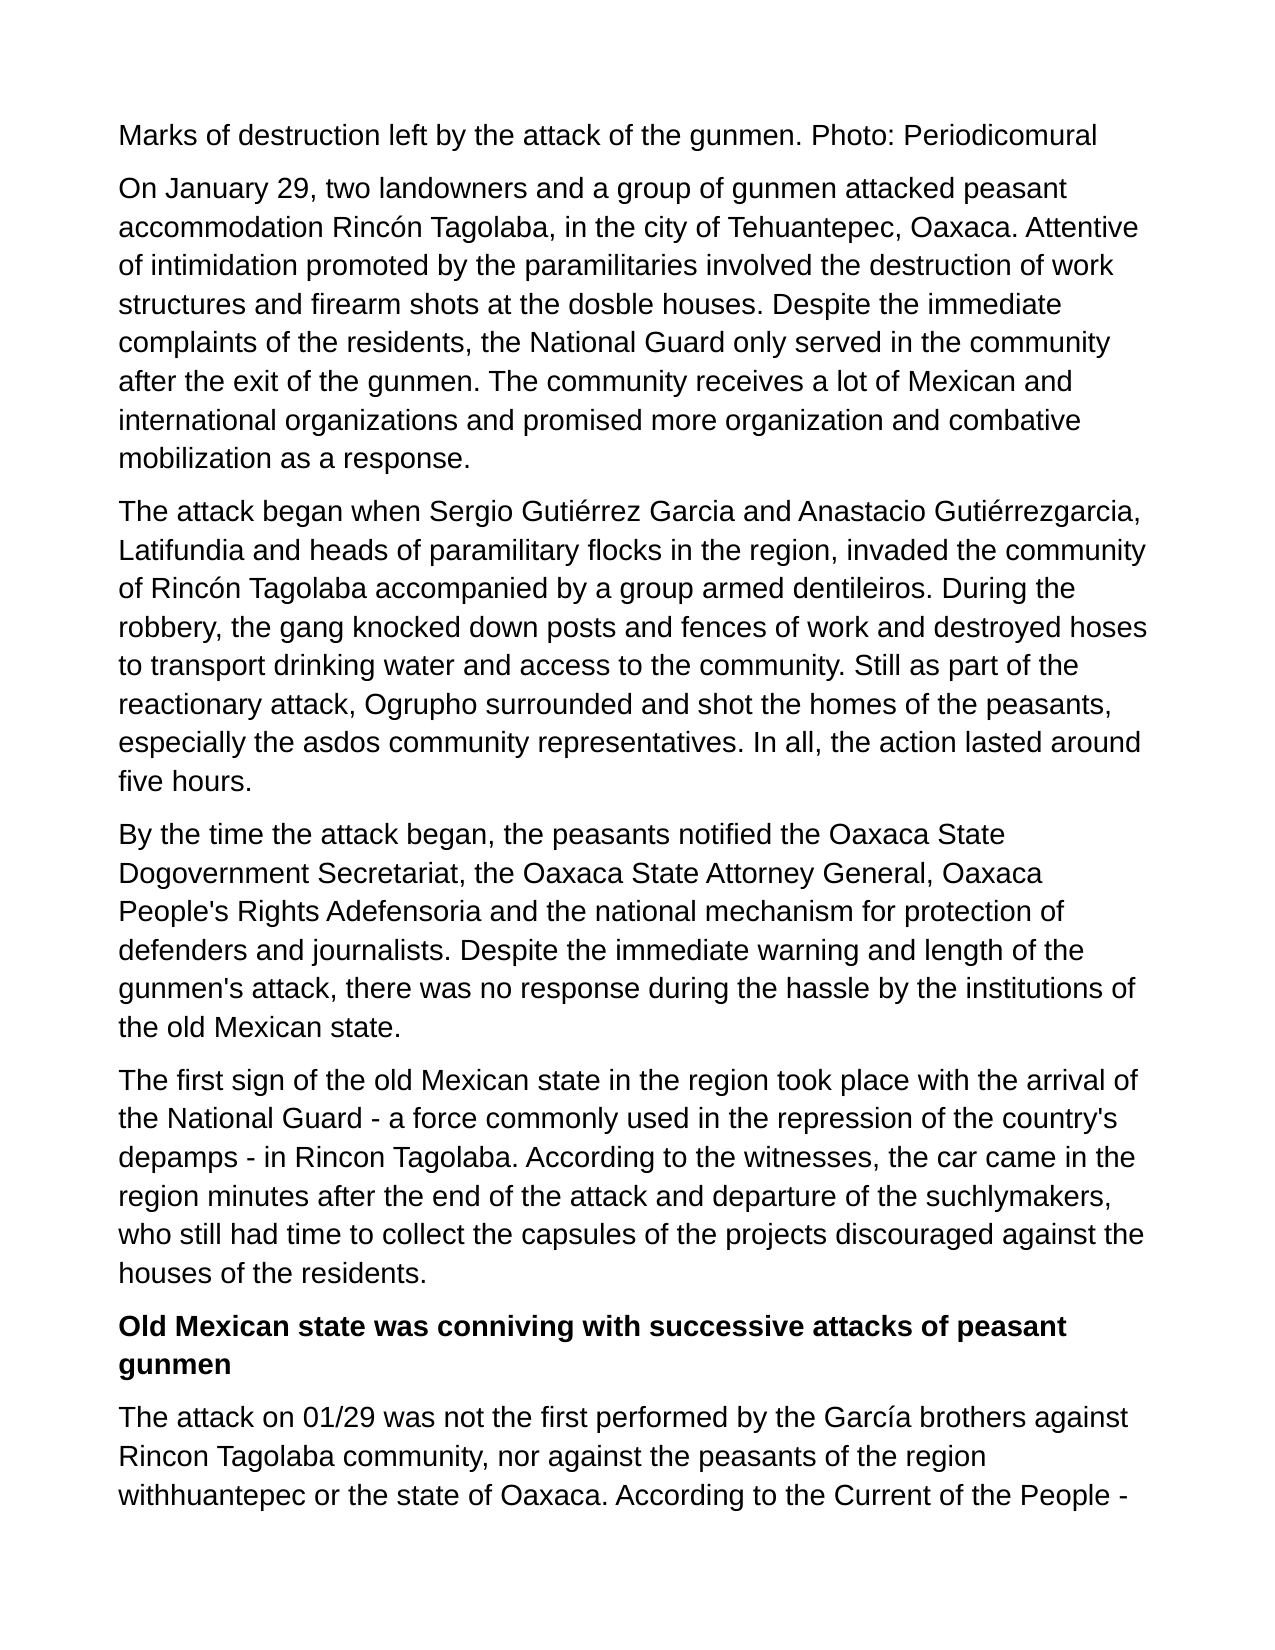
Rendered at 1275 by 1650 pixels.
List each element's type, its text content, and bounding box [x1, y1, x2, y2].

text Old Mexican state was conniving with successive attacks of peasant gunmen [118, 1309, 1157, 1381]
text The attack began when Sergio Gutiérrez Garcia and Anastacio Gutiérrezgarcia, Latifundia and heads of paramilitary flocks in the region, invaded the community of Rincón Tagolaba accompanied by a group armed dentileiros. During the robbery, the gang knocked down posts and fences of work and destroyed hoses to transport drinking water and access to the community. Still as part of the reactionary attack, Ogrupho surrounded and shot the homes of the peasants, especially the asdos community representatives. In all, the action lasted around five hours. [118, 494, 1157, 797]
text On January 29, two landowners and a group of gunmen attacked peasant accommodation Rincón Tagolaba, in the city of Tehuantepec, Oaxaca. Attentive of intimidation promoted by the paramilitaries involved the destruction of work structures and firearm shots at the dosble houses. Despite the immediate complaints of the residents, the National Guard only served in the community after the exit of the gunmen. The community receives a lot of Mexican and international organizations and promised more organization and combative mobilization as a response. [118, 171, 1157, 474]
text The first sign of the old Mexican state in the region took place with the arrival of the National Guard - a force commonly used in the repression of the country's depamps - in Rincon Tagolaba. According to the witnesses, the car came in the region minutes after the end of the attack and departure of the suchlymakers, who still had time to collect the capsules of the projects discouraged against the houses of the residents. [118, 1063, 1157, 1289]
text Marks of destruction left by the attack of the gunmen. Photo: Periodicomural [118, 118, 1157, 152]
text By the time the attack began, the peasants notified the Oaxaca State Dogovernment Secretariat, the Oaxaca State Attorney General, Oaxaca People's Rights Adefensoria and the national mechanism for protection of defenders and journalists. Despite the immediate warning and length of the gunmen's attack, there was no response during the hassle by the institutions of the old Mexican state. [118, 817, 1157, 1043]
text The attack on 01/29 was not the first performed by the García brothers against Rincon Tagolaba community, nor against the peasants of the region withhuantepec or the state of Oaxaca. According to the Current of the People [118, 1400, 1157, 1511]
